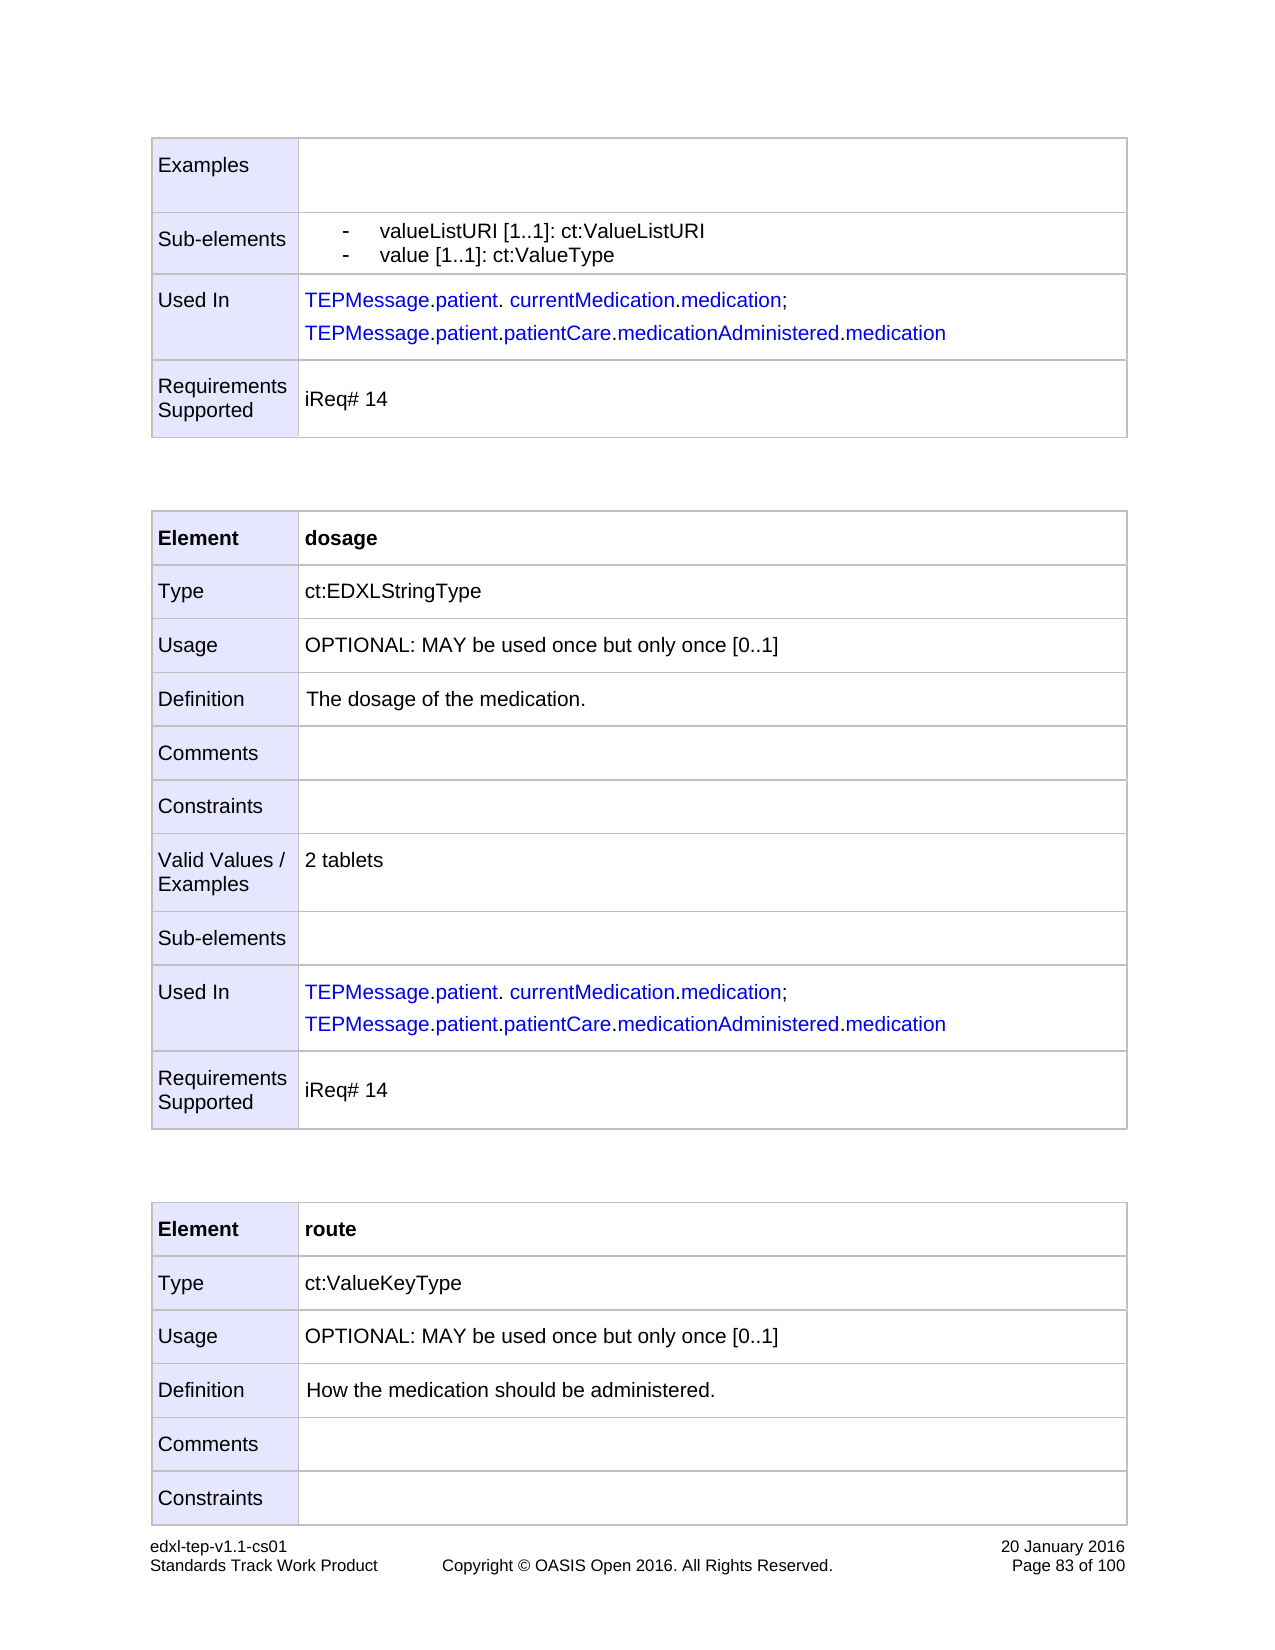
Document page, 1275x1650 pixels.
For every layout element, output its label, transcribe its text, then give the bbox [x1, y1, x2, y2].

table_header route [299, 1203, 1126, 1255]
table_header dosage [299, 512, 1126, 564]
table_cell How the medication should be administered. [299, 1364, 1126, 1417]
table_cell [299, 1472, 1126, 1524]
table_cell Examples [153, 139, 298, 212]
table_cell Comments [153, 727, 298, 779]
table_cell Definition [153, 1364, 298, 1417]
table_cell 2 tablets [299, 834, 1126, 911]
table_cell iReq# 14 [298, 361, 1126, 437]
table_cell Constraints [153, 781, 298, 833]
table_cell TEPMessage.patient. currentMedication.medication; TEPMessage.patient.patientCare.medicationAdministered.medication [299, 275, 1126, 359]
table_cell Type [153, 566, 298, 618]
table_cell [299, 139, 1126, 212]
table_cell Comments [153, 1418, 298, 1470]
table_cell valueListURI [1..1]: ct:ValueListURI value [1..1]: ct:ValueType [299, 213, 1126, 273]
table_cell ct:ValueKeyType [299, 1257, 1126, 1309]
table_cell Usage [153, 1311, 298, 1363]
table_cell Usage [153, 619, 298, 672]
table_cell [299, 781, 1126, 833]
table_cell Constraints [153, 1472, 298, 1524]
table_cell Valid Values / Examples [153, 834, 298, 911]
table_cell iReq# 14 [299, 1052, 1126, 1128]
table_cell Definition [153, 673, 298, 725]
table_cell [299, 912, 1126, 964]
table_header Element [153, 1203, 298, 1255]
table_cell [299, 727, 1126, 779]
table_cell Sub-elements [153, 213, 298, 273]
table_cell Type [153, 1257, 298, 1309]
table_cell ct:EDXLStringType [299, 566, 1126, 618]
table_cell OPTIONAL: MAY be used once but only once [0..1] [299, 1311, 1126, 1363]
table_cell OPTIONAL: MAY be used once but only once [0..1] [299, 619, 1126, 672]
table_cell [299, 1418, 1126, 1470]
table_cell Requirements Supported [153, 1052, 298, 1128]
table_cell TEPMessage.patient. currentMedication.medication; TEPMessage.patient.patientCare.medicationAdministered.medication [299, 966, 1126, 1050]
table_cell Used In [153, 966, 298, 1050]
table_cell The dosage of the medication. [299, 673, 1126, 725]
table_cell Requirements Supported [153, 361, 298, 437]
table_cell Used In [153, 275, 298, 359]
table_cell Sub-elements [153, 912, 298, 964]
table_header Element [153, 512, 298, 564]
